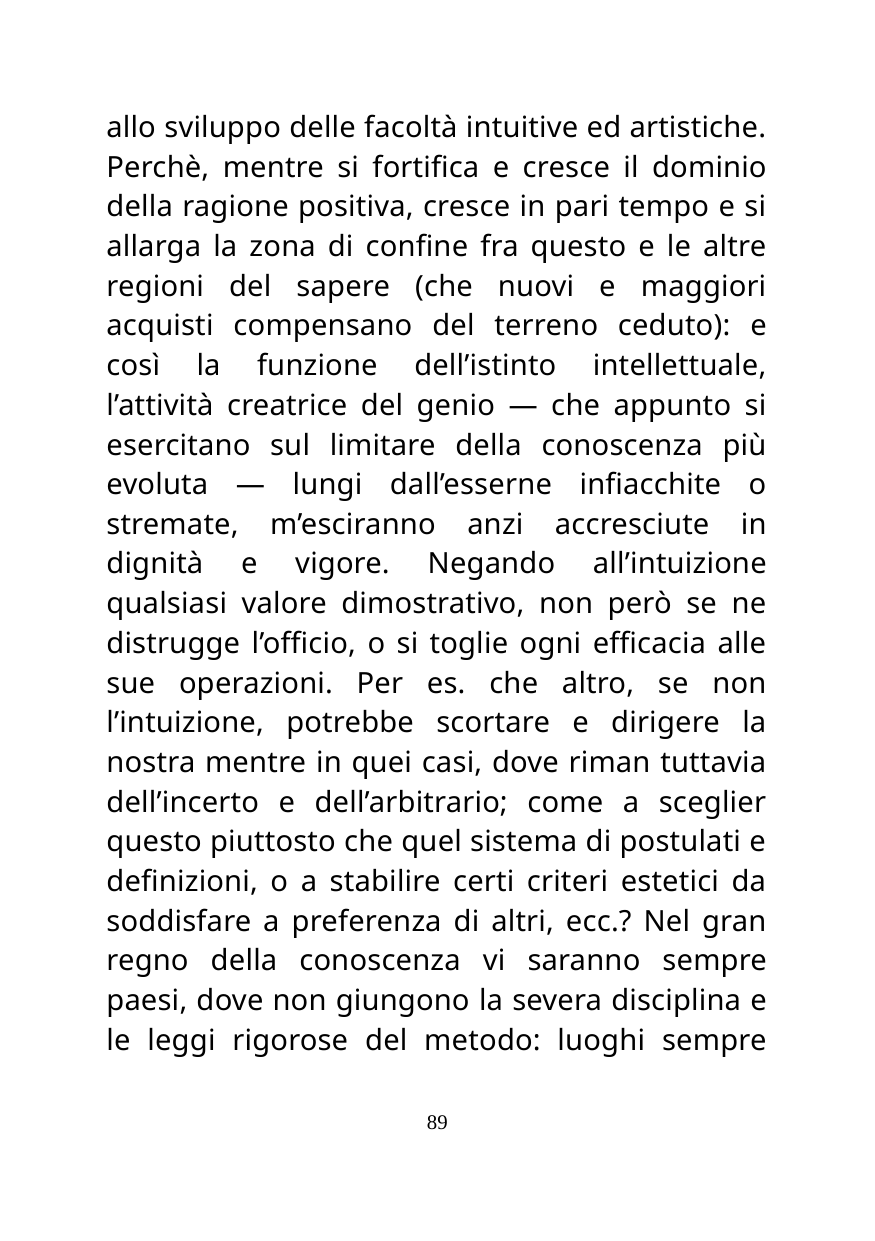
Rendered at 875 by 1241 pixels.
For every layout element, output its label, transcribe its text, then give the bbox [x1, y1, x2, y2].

text allo sviluppo delle facoltà intuitive ed artistiche. Perchè, mentre si fortifica e cresce il dominio della ragione positiva, cresce in pari tempo e si allarga la zona di confine fra questo e le altre regioni del sapere (che nuovi e maggiori acquisti compensano del terreno ceduto): e così la funzione dell’istinto intellettuale, l’attività creatrice del genio ― che appunto si esercitano sul limitare della conoscenza più evoluta ― lungi dall’esserne infiacchite o stremate, m’esciranno anzi accresciute in dignità e vigore. Negando all’intuizione qualsiasi valore dimostrativo, non però se ne distrugge l’officio, o si toglie ogni efficacia alle sue operazioni. Per es. che altro, se non l’intuizione, potrebbe scortare e dirigere la nostra mentre in quei casi, dove riman tuttavia dell’incerto e dell’arbitrario; come a sceglier questo piuttosto che quel sistema di postulati e definizioni, o a stabilire certi criteri estetici da soddisfare a preferenza di altri, ecc.? Nel gran regno della conoscenza vi saranno sempre paesi, dove non giungono la severa disciplina e le leggi rigorose del metodo: luoghi sempre [106, 106, 768, 1059]
